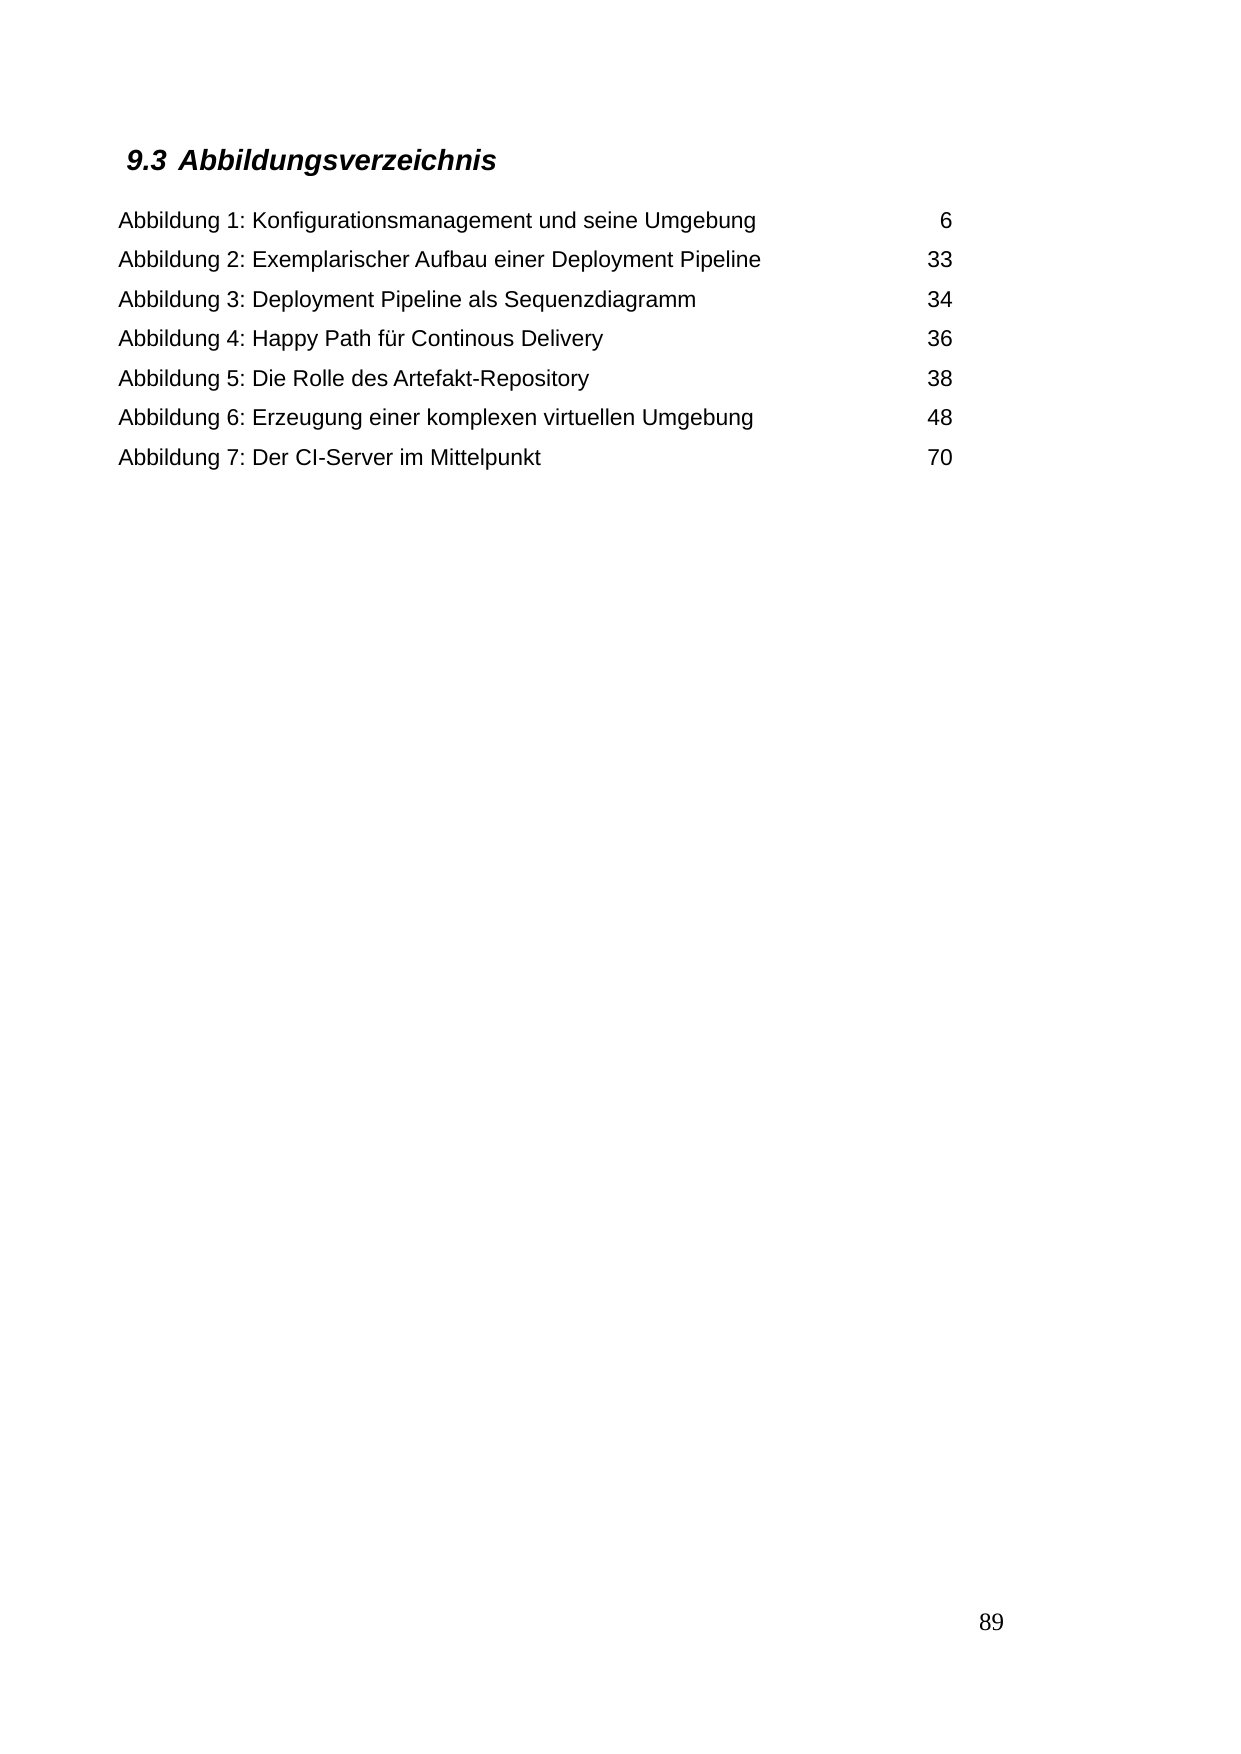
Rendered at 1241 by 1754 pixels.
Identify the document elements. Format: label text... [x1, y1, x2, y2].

subtitle Abbildungsverzeichnis [118, 143, 1004, 177]
text Abbildung 1: Konfigurationsmanagement und seine Umgebung 6 Abbildung 2: Exemplarischer Aufbau einer Deployment Pipeline 33 Abbildung 3: Deployment Pipeline als Sequenzdiagramm 34 Abbildung 4: Happy Path für Continous Delivery 36 Abbildung 5: Die Rolle des Artefakt-Repository 38 Abbildung 6: Erzeugung einer komplexen virtuellen Umgebung 48 Abbildung 7: Der CI-Server im Mittelpunkt 70 [118, 207, 1004, 470]
